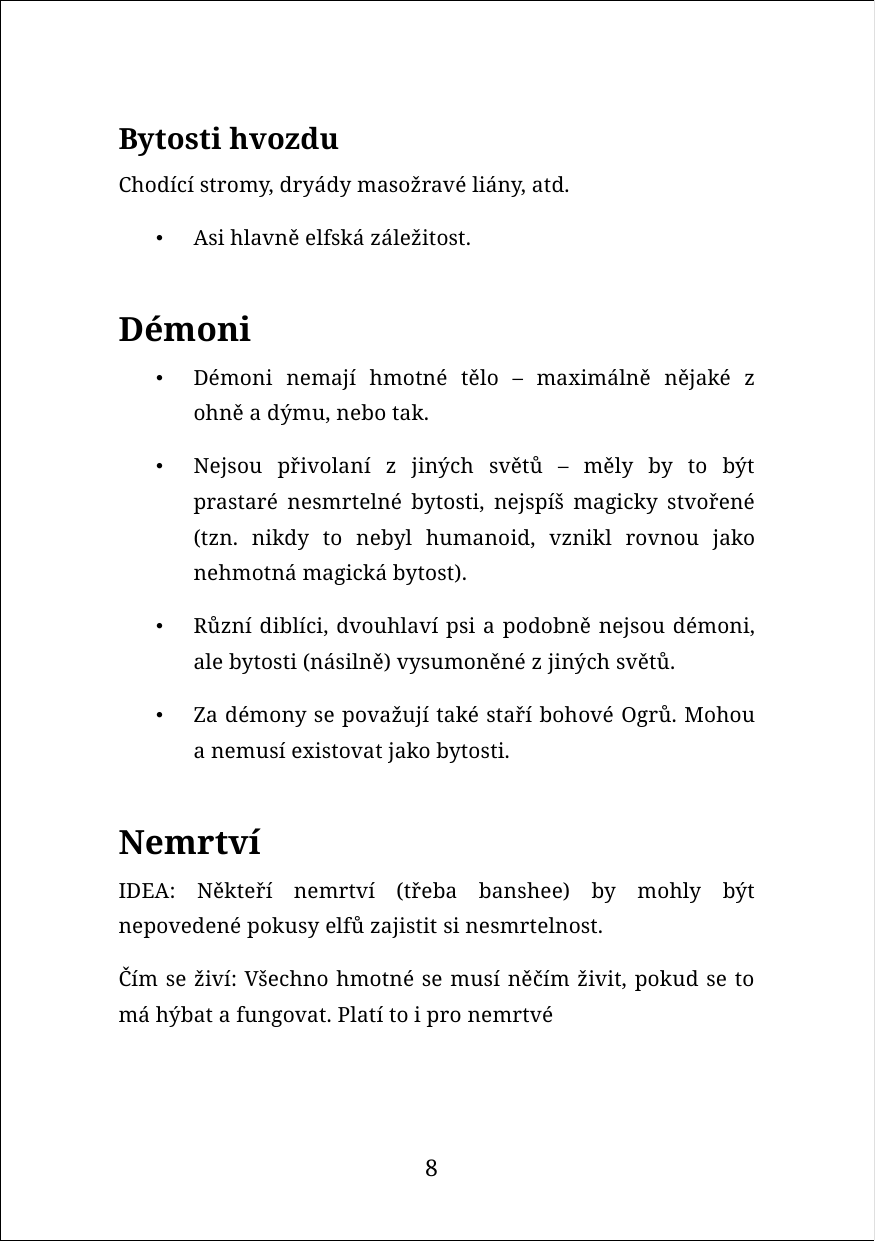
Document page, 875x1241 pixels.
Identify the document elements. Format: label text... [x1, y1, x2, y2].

list Za démony se považují také staří bohové Ogrů. Mohou a nemusí existovat jako bytosti. [156, 700, 756, 764]
subtitle Démoni [118, 306, 756, 351]
text Čím se živí: Všechno hmotné se musí něčím živit, pokud se to má hýbat a fungovat. Platí to i pro nemrtvé [118, 964, 756, 1028]
subtitle Bytosti hvozdu [118, 118, 756, 158]
text Chodící stromy, dryády masožravé liány, atd. [118, 170, 756, 198]
list Různí diblíci, dvouhlaví psi a podobně nejsou démoni, ale bytosti (násilně) vysumoněné z jiných světů. [156, 611, 756, 675]
list Démoni nemají hmotné tělo – maximálně nějaké z ohně a dýmu, nebo tak. [156, 363, 756, 427]
list Asi hlavně elfská záležitost. [156, 223, 756, 251]
text IDEA: Někteří nemrtví (třeba banshee) by mohly být nepovedené pokusy elfů zajistit si nesmrtelnost. [118, 876, 756, 940]
subtitle Nemrtví [118, 818, 756, 864]
list Nejsou přivolaní z jiných světů – měly by to být prastaré nesmrtelné bytosti, nejspíš magicky stvořené (tzn. nikdy to nebyl humanoid, vznikl rovnou jako nehmotná magická bytost). [156, 452, 756, 587]
